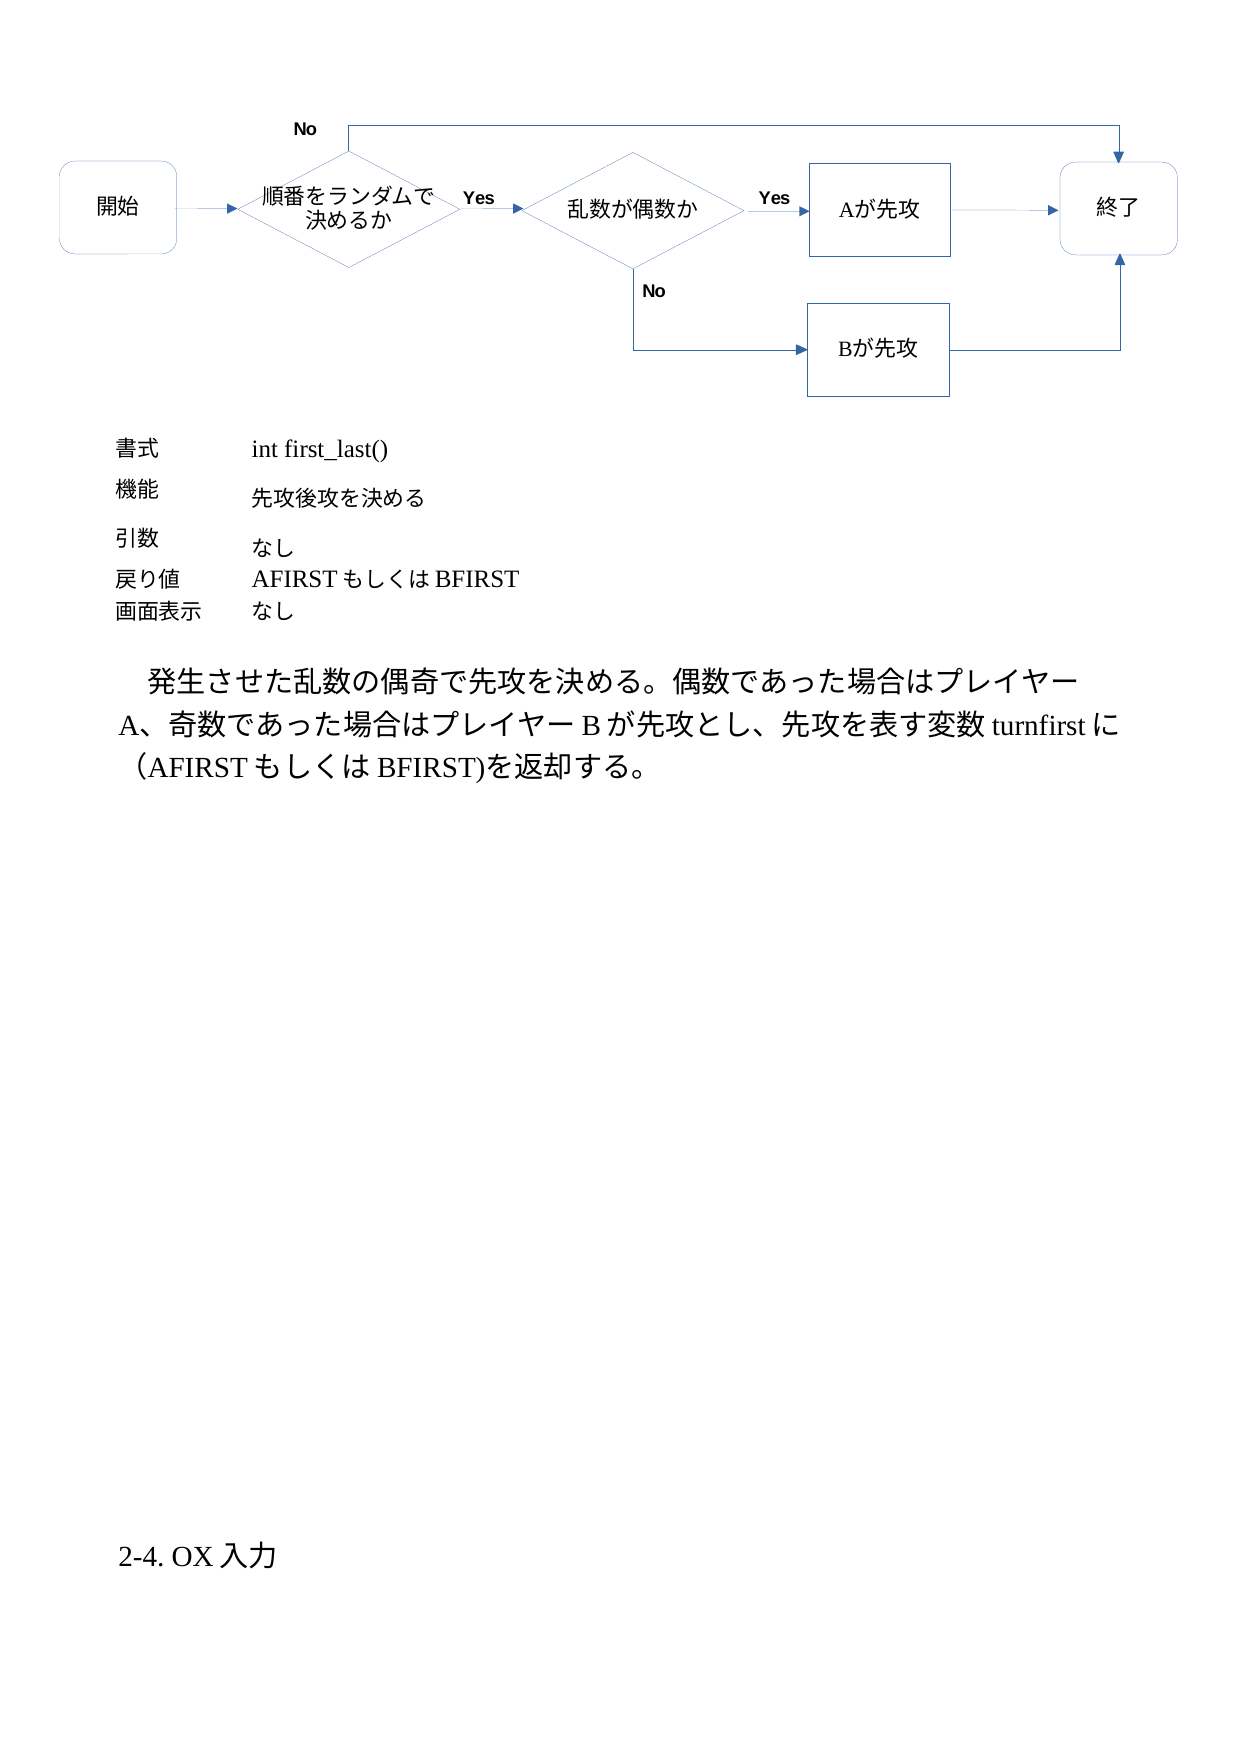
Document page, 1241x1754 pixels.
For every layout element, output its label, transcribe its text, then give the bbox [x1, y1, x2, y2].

table_cell 機能 [112, 463, 248, 512]
text 発生させた乱数の偶奇で先攻を決める。偶数であった場合はプレイヤーA、奇数であった場合はプレイヤーBが先攻とし、先攻を表す変数turnfirstに（AFIRSTもしくは BFIRST)を返却する。 [118, 659, 1122, 786]
text 2-4. OX入力 [118, 1533, 1122, 1575]
table_cell なし [248, 594, 1093, 626]
table_cell 画面表示 [112, 594, 248, 626]
table_cell 戻り値 [112, 562, 248, 594]
table_header int first_last() [248, 431, 1093, 463]
table_cell なし [248, 513, 1093, 562]
table_cell AFIRSTもしくはBFIRST [248, 562, 1093, 594]
table_cell 引数 [112, 513, 248, 562]
table_cell 先攻後攻を決める [248, 463, 1093, 512]
table_header 書式 [112, 431, 248, 463]
